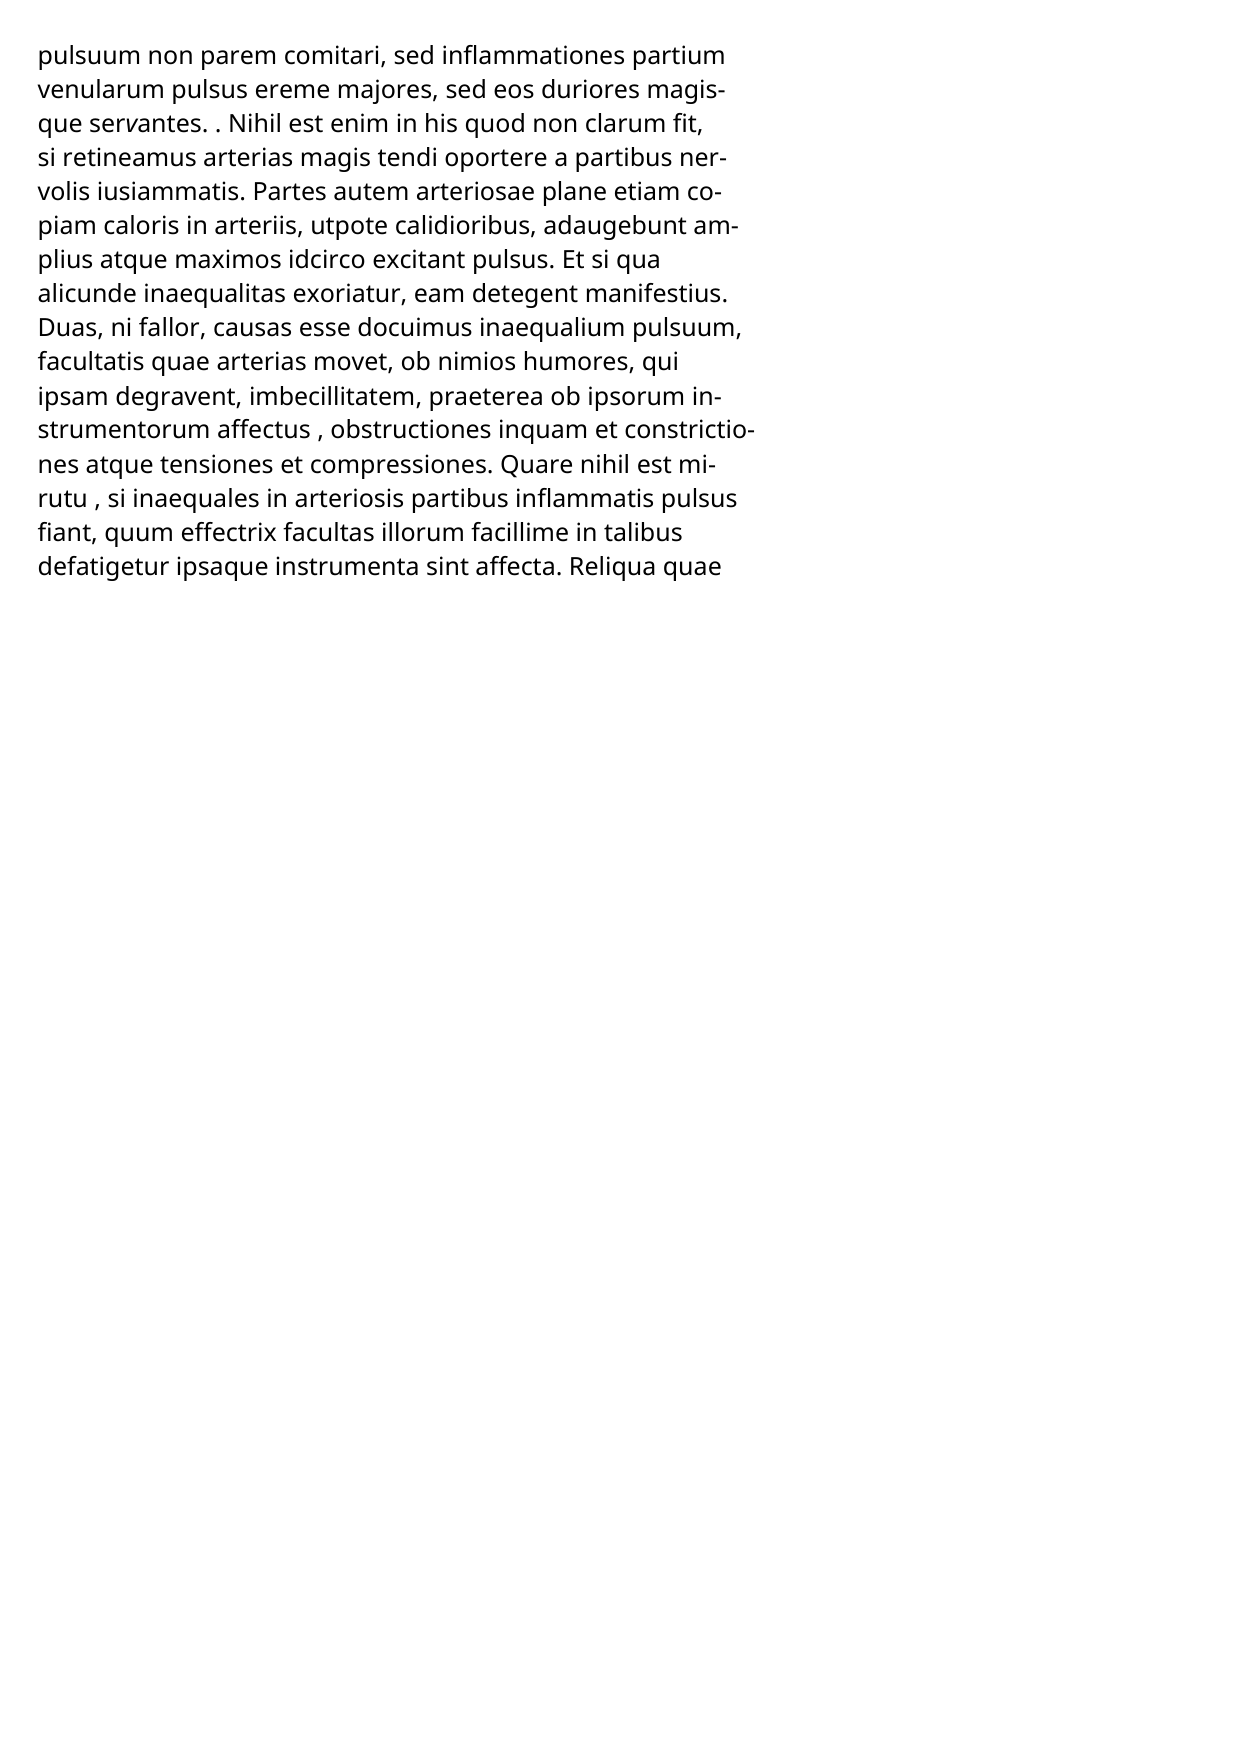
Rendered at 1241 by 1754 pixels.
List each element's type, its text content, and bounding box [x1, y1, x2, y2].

text pulsuum non parem comitari, sed inflammationes partium venularum pulsus ereme majores, sed eos duriores magis- que servantes. . Nihil est enim in his quod non clarum fit, si retineamus arterias magis tendi oportere a partibus ner- volis iusiammatis. Partes autem arteriosae plane etiam co- piam caloris in arteriis, utpote calidioribus, adaugebunt am- plius atque maximos idcirco excitant pulsus. Et si qua alicunde inaequalitas exoriatur, eam detegent manifestius. Duas, ni fallor, causas esse docuimus inaequalium pulsuum, facultatis quae arterias movet, ob nimios humores, qui ipsam degravent, imbecillitatem, praeterea ob ipsorum in- strumentorum affectus , obstructiones inquam et constrictio- nes atque tensiones et compressiones. Quare nihil est mi- rutu , si inaequales in arteriosis partibus inflammatis pulsus fiant, quum effectrix facultas illorum facillime in talibus defatigetur ipsaque instrumenta sint affecta. Reliqua quae [37, 37, 1203, 582]
